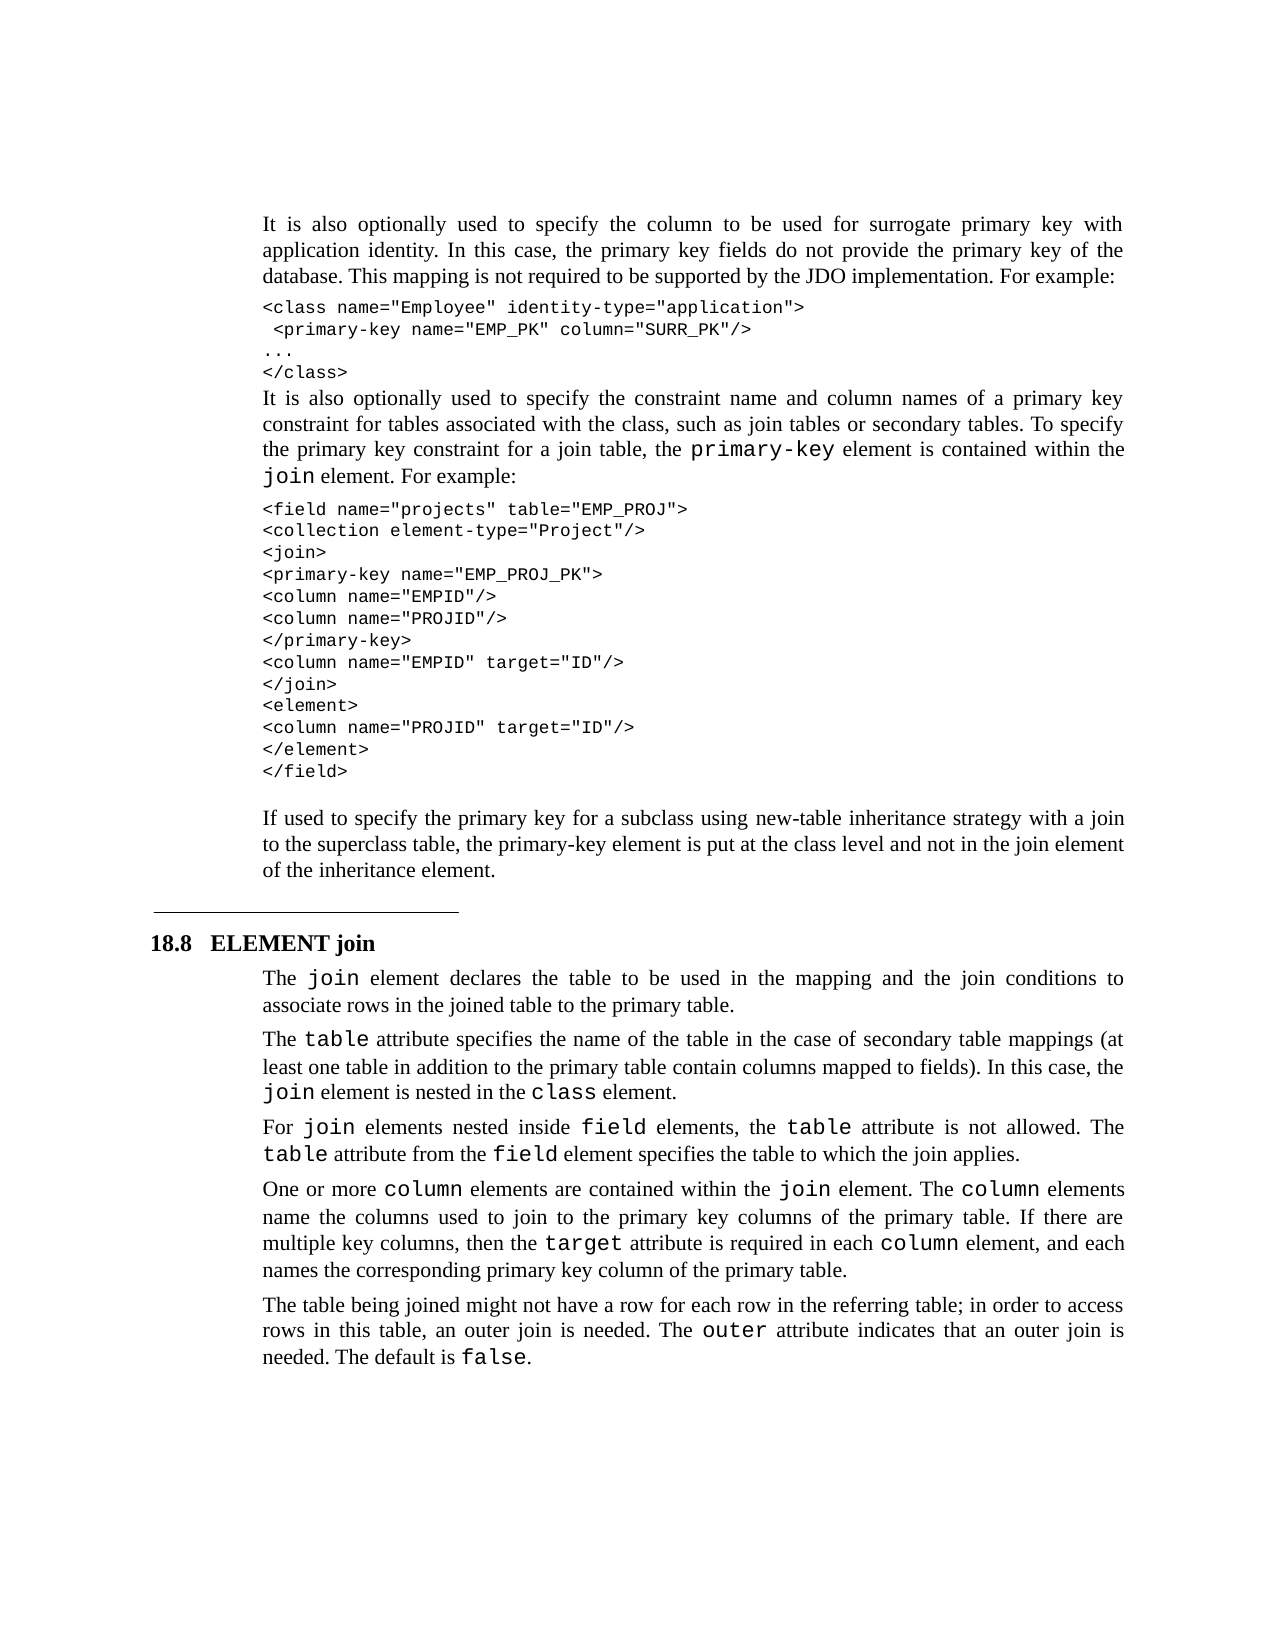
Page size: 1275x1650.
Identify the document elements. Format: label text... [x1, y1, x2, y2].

text <collection element-type="Project"/> [262, 520, 1125, 542]
text <column name="EMPID"/> [262, 586, 1125, 608]
text <element> [262, 695, 1125, 717]
text The join element declares the table to be used in the mapping and the join conditions to associate rows in the joined table to the primary table. [262, 964, 1125, 1017]
text It is also optionally used to specify the constraint name and column names of a primary key constraint for tables associated with the class, such as join tables or secondary tables. To specify the primary key constraint for a join table, the primary-key element is contained within the join element. For example: [262, 384, 1125, 490]
text One or more column elements are contained within the join element. The column elements name the columns used to join to the primary key columns of the primary table. If there are multiple key columns, then the target attribute is required in each column element, and each names the corresponding primary key column of the primary table. [262, 1176, 1125, 1282]
text The table attribute specifies the name of the table in the case of secondary table mappings (at least one table in addition to the primary table contain columns mapped to fields). In this case, the join element is nested in the class element. [262, 1026, 1125, 1106]
text </element> [262, 739, 1125, 761]
text <class name="Employee" identity-type="application"> [262, 296, 1125, 318]
text ... [262, 340, 1125, 362]
text <column name="PROJID" target="ID"/> [262, 717, 1125, 739]
text <join> [262, 542, 1125, 564]
text <column name="EMPID" target="ID"/> [262, 651, 1125, 673]
text <primary-key name="EMP_PK" column="SURR_PK"/> [262, 318, 1125, 340]
text </field> [262, 761, 1125, 783]
text <primary-key name="EMP_PROJ_PK"> [262, 564, 1125, 586]
text <field name="projects" table="EMP_PROJ"> [262, 498, 1125, 520]
text For join elements nested inside field elements, the table attribute is not allowed. The table attribute from the field element specifies the table to which the join applies. [262, 1114, 1125, 1168]
text </primary-key> [262, 629, 1125, 651]
text </join> [262, 673, 1125, 695]
text The table being joined might not have a row for each row in the referring table; in order to access rows in this table, an outer join is needed. The outer attribute indicates that an outer join is needed. The default is false. [262, 1291, 1125, 1371]
subtitle ELEMENT join [150, 928, 1125, 956]
text </class> [262, 362, 1125, 384]
text <column name="PROJID"/> [262, 608, 1125, 629]
text It is also optionally used to specify the column to be used for surrogate primary key with application identity. In this case, the primary key fields do not provide the primary key of the database. This mapping is not required to be supported by the JDO implementation. For example: [262, 210, 1125, 288]
text If used to specify the primary key for a subclass using new-table inheritance strategy with a join to the superclass table, the primary-key element is put at the class level and not in the join element of the inheritance element. [262, 804, 1125, 883]
